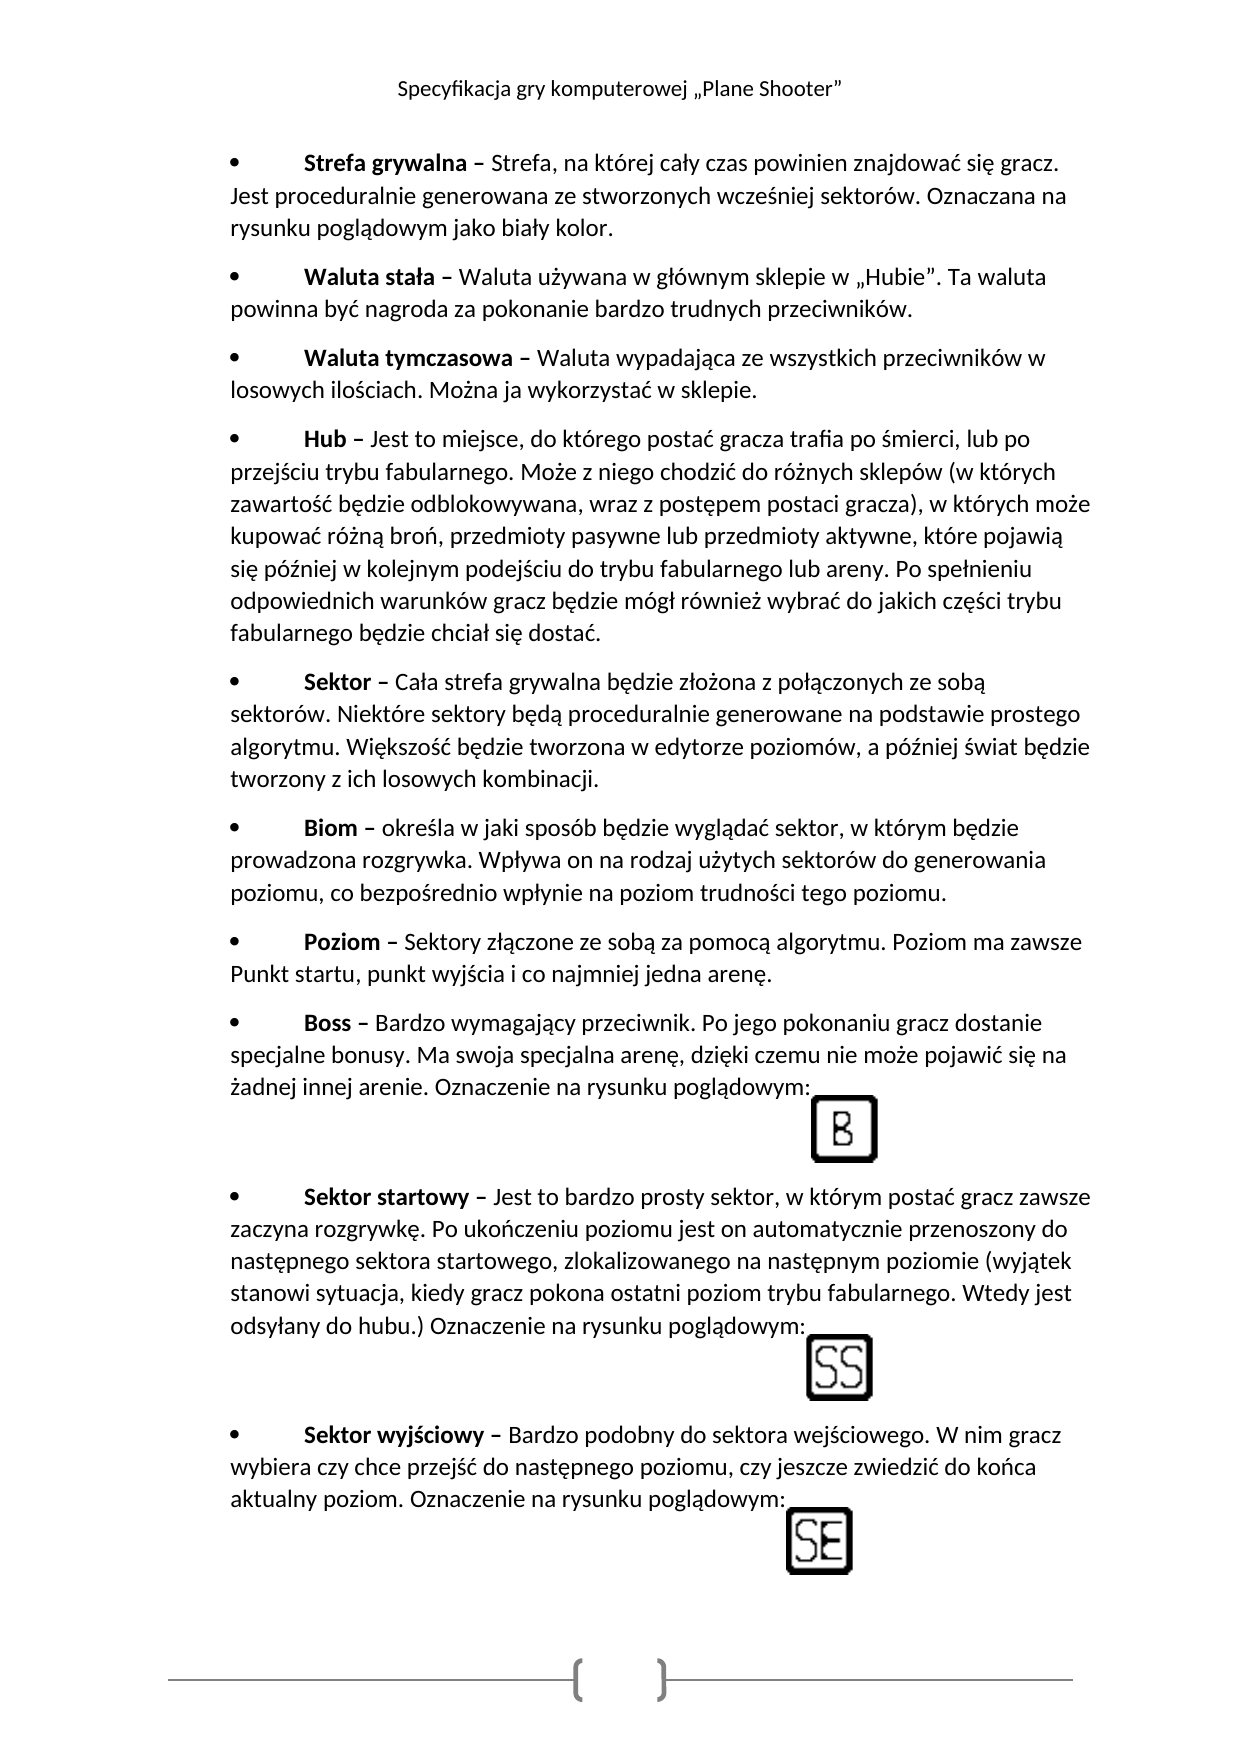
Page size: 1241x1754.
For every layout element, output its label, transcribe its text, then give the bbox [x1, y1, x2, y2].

list Biom – określa w jaki sposób będzie wyglądać sektor, w którym będzie prowadzona rozgrywka. Wpływa on na rodzaj użytych sektorów do generowania poziomu, co bezpośrednio wpłynie na poziom trudności tego poziomu. [230, 812, 1093, 907]
list Poziom – Sektory złączone ze sobą za pomocą algorytmu. Poziom ma zawsze Punkt startu, punkt wyjścia i co najmniej jedna arenę. [230, 926, 1093, 988]
list Waluta tymczasowa – Waluta wypadająca ze wszystkich przeciwników w losowych ilościach. Można ja wykorzystać w sklepie. [230, 342, 1093, 405]
list Strefa grywalna – Strefa, na której cały czas powinien znajdować się gracz. Jest proceduralnie generowana ze stworzonych wcześniej sektorów. Oznaczana na rysunku poglądowym jako biały kolor. [230, 148, 1093, 243]
list Boss – Bardzo wymagający przeciwnik. Po jego pokonaniu gracz dostanie specjalne bonusy. Ma swoja specjalna arenę, dzięki czemu nie może pojawić się na żadnej innej arenie. Oznaczenie na rysunku poglądowym: [230, 1007, 1093, 1162]
list Sektor wyjściowy – Bardzo podobny do sektora wejściowego. W nim gracz wybiera czy chce przejść do następnego poziomu, czy jeszcze zwiedzić do końca aktualny poziom. Oznaczenie na rysunku poglądowym: [230, 1419, 1093, 1574]
list Waluta stała – Waluta używana w głównym sklepie w „Hubie”. Ta waluta powinna być nagroda za pokonanie bardzo trudnych przeciwników. [230, 261, 1093, 324]
list Hub – Jest to miejsce, do którego postać gracza trafia po śmierci, lub po przejściu trybu fabularnego. Może z niego chodzić do różnych sklepów (w których zawartość będzie odblokowywana, wraz z postępem postaci gracza), w których może kupować różną broń, przedmioty pasywne lub przedmioty aktywne, które pojawią się później w kolejnym podejściu do trybu fabularnego lub areny. Po spełnieniu odpowiednich warunków gracz będzie mógł również wybrać do jakich części trybu fabularnego będzie chciał się dostać. [230, 424, 1093, 648]
list Sektor startowy – Jest to bardzo prosty sektor, w którym postać gracz zawsze zaczyna rozgrywkę. Po ukończeniu poziomu jest on automatycznie przenoszony do następnego sektora startowego, zlokalizowanego na następnym poziomie (wyjątek stanowi sytuacja, kiedy gracz pokona ostatni poziom trybu fabularnego. Wtedy jest odsyłany do hubu.) Oznaczenie na rysunku poglądowym: [230, 1181, 1093, 1401]
list Sektor – Cała strefa grywalna będzie złożona z połączonych ze sobą sektorów. Niektóre sektory będą proceduralnie generowane na podstawie prostego algorytmu. Większość będzie tworzona w edytorze poziomów, a później świat będzie tworzony z ich losowych kombinacji. [230, 666, 1093, 794]
